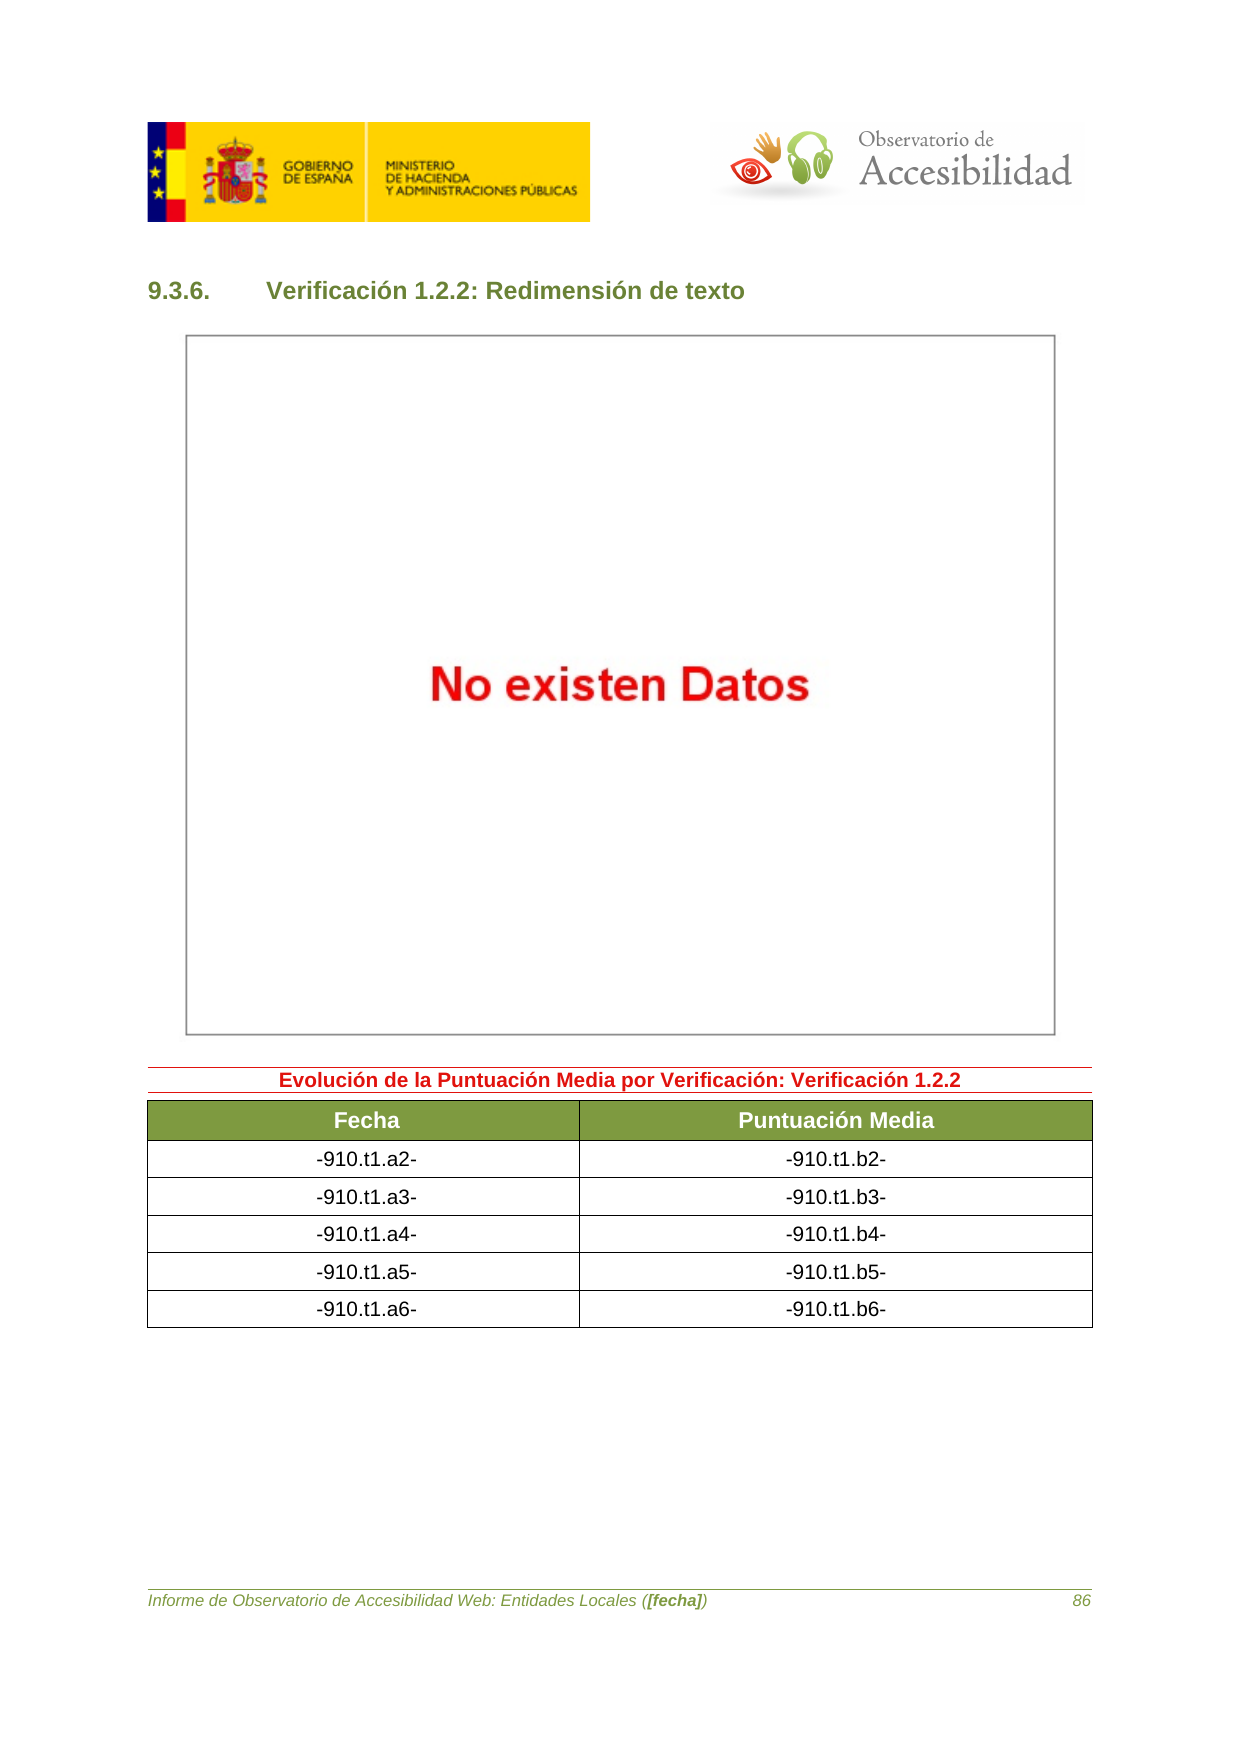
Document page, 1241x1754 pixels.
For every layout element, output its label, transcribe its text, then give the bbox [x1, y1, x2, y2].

table_cell -910.t1.a6- [148, 1291, 579, 1327]
table_cell -910.t1.b6- [580, 1291, 1092, 1327]
table_cell -910.t1.b2- [580, 1141, 1092, 1177]
table_header Puntuación Media [580, 1101, 1092, 1140]
table_cell -910.t1.b4- [580, 1216, 1092, 1252]
table_cell -910.t1.b5- [580, 1253, 1092, 1290]
text Evolución de la Puntuación Media por Verificación: Verificación 1.2.2 [148, 1068, 1092, 1092]
list Verificación 1.2.2: Redimensión de texto [148, 276, 1092, 304]
picture [178, 332, 1062, 1042]
picture [710, 122, 1086, 205]
table_cell -910.t1.a3- [148, 1178, 579, 1215]
picture [147, 122, 591, 222]
table_cell -910.t1.b3- [580, 1178, 1092, 1215]
table_cell -910.t1.a2- [148, 1141, 579, 1177]
table_cell -910.t1.a4- [148, 1216, 579, 1252]
table_header Fecha [148, 1101, 579, 1140]
table_cell -910.t1.a5- [148, 1253, 579, 1290]
